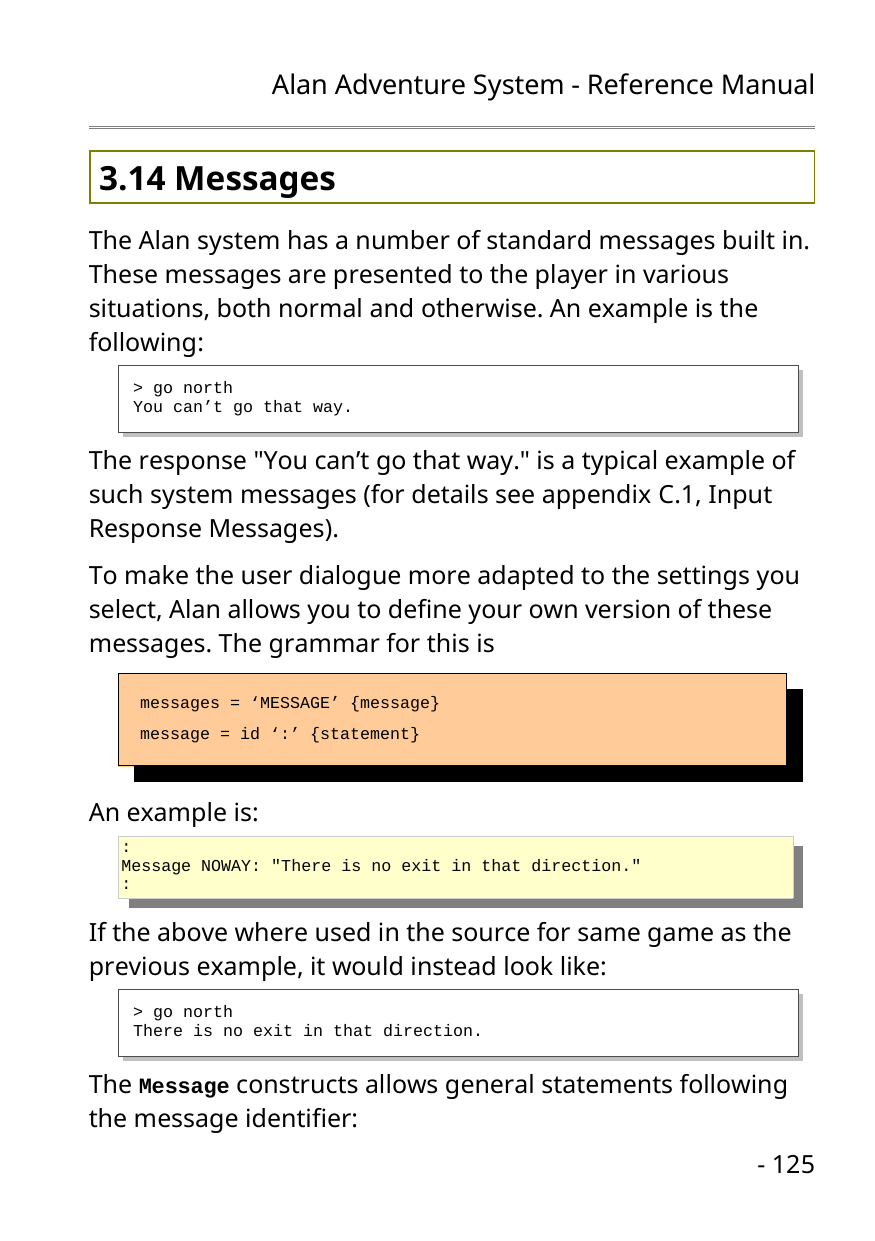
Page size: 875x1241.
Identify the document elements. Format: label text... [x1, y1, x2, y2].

text The Alan system has a number of standard messages built in. These messages are presented to the player in various situations, both normal and otherwise. An example is the following: [88, 223, 815, 359]
text The Message constructs allows general statements following the message identifier: [88, 1067, 815, 1135]
text > go north There is no exit in that direction. [119, 990, 798, 1056]
text If the above where used in the source for same game as the previous example, it would instead look like: [88, 914, 815, 982]
text The response "You can’t go that way." is a typical example of such system messages (for details see appendix C.1, Input Response Messages). [88, 443, 815, 545]
text message = id ‘:’ {statement} [119, 704, 786, 765]
text : Message NOWAY: "There is no exit in that direction." : [119, 837, 793, 897]
subtitle Messages [91, 152, 814, 202]
text An example is: [88, 795, 815, 829]
text To make the user dialogue more adapted to the settings you select, Alan allows you to define your own version of these messages. The grammar for this is [88, 558, 815, 660]
text > go north You can’t go that way. [119, 366, 798, 432]
text messages = ‘MESSAGE’ {message} [119, 674, 786, 704]
